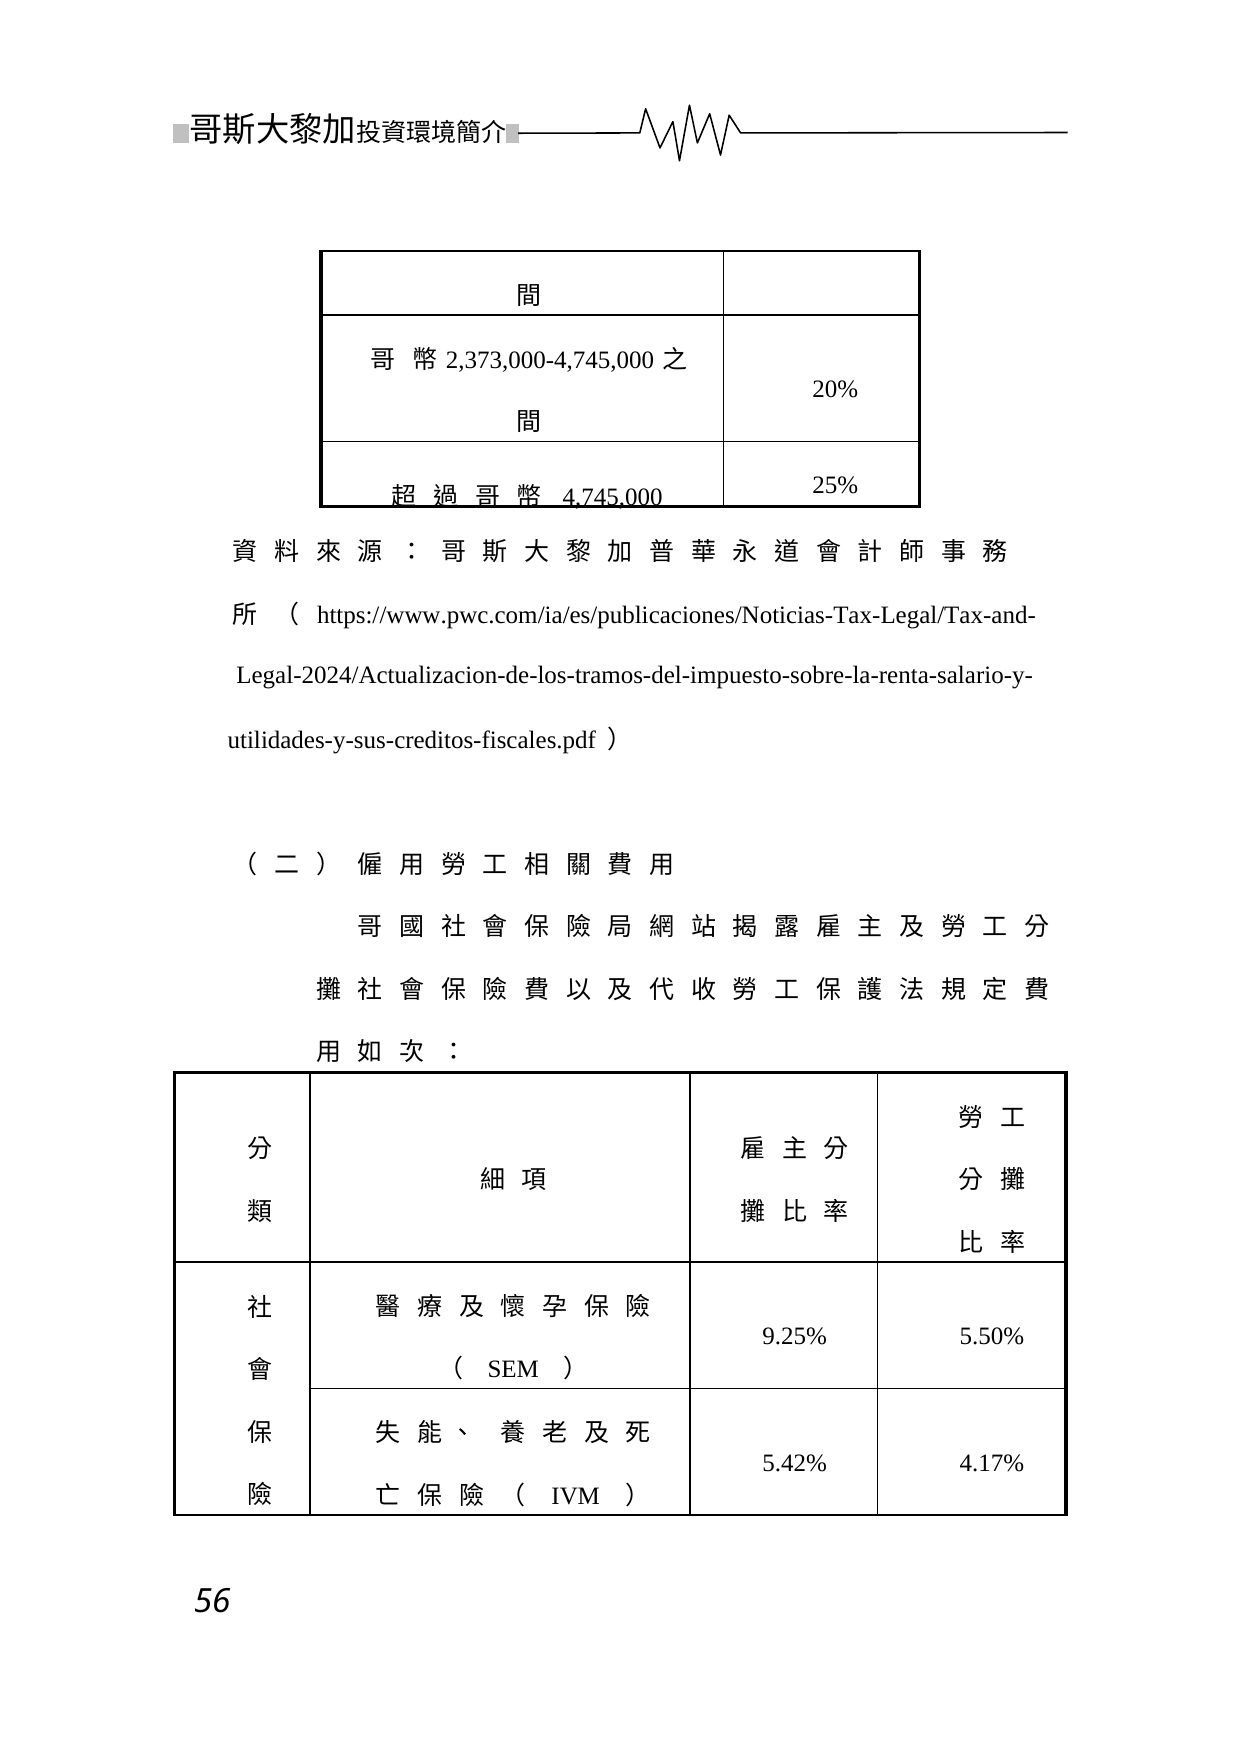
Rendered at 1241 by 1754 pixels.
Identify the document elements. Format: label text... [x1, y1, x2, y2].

table_cell 醫療及懷孕保險（SEM） [311, 1263, 689, 1388]
table_cell 間 [323, 252, 723, 314]
table_cell 超過哥幣4,745,000 [323, 442, 723, 505]
table_cell [724, 252, 918, 314]
table_cell 9.25% [691, 1263, 877, 1388]
table_header 細項 [311, 1074, 689, 1261]
table_cell 20% [724, 316, 918, 441]
table_cell 哥幣2,373,000-4,745,000之間 [323, 316, 723, 441]
table_cell 社會保險 [176, 1263, 309, 1514]
table_header 勞工分攤比率 [878, 1074, 1064, 1261]
table_cell 5.50% [878, 1263, 1064, 1388]
table_cell 25% [724, 442, 918, 505]
table_cell 5.42% [691, 1389, 877, 1514]
text 資料來源：哥斯大黎加普華永道會計師事務所（https://www.pwc.com/ia/es/publicaciones/Noticias-Tax-Legal/Tax-and-Legal-2024/Actualizacion-de-los-tramos-del-impuesto-sobre-la-renta-salario-y-utilidades-y-sus-creditos-fiscales.pdf） [195, 508, 1045, 758]
text 哥國社會保險局網站揭露雇主及勞工分攤社會保險費以及代收勞工保護法規定費用如次： [281, 883, 1058, 1071]
text （二）僱用勞工相關費用 [207, 821, 1058, 883]
table_cell 失能、養老及死亡保險（IVM） [311, 1389, 689, 1514]
table_header 分類 [176, 1074, 309, 1261]
table_header 雇主分攤比率 [691, 1074, 877, 1261]
table_cell 4.17% [878, 1389, 1064, 1514]
